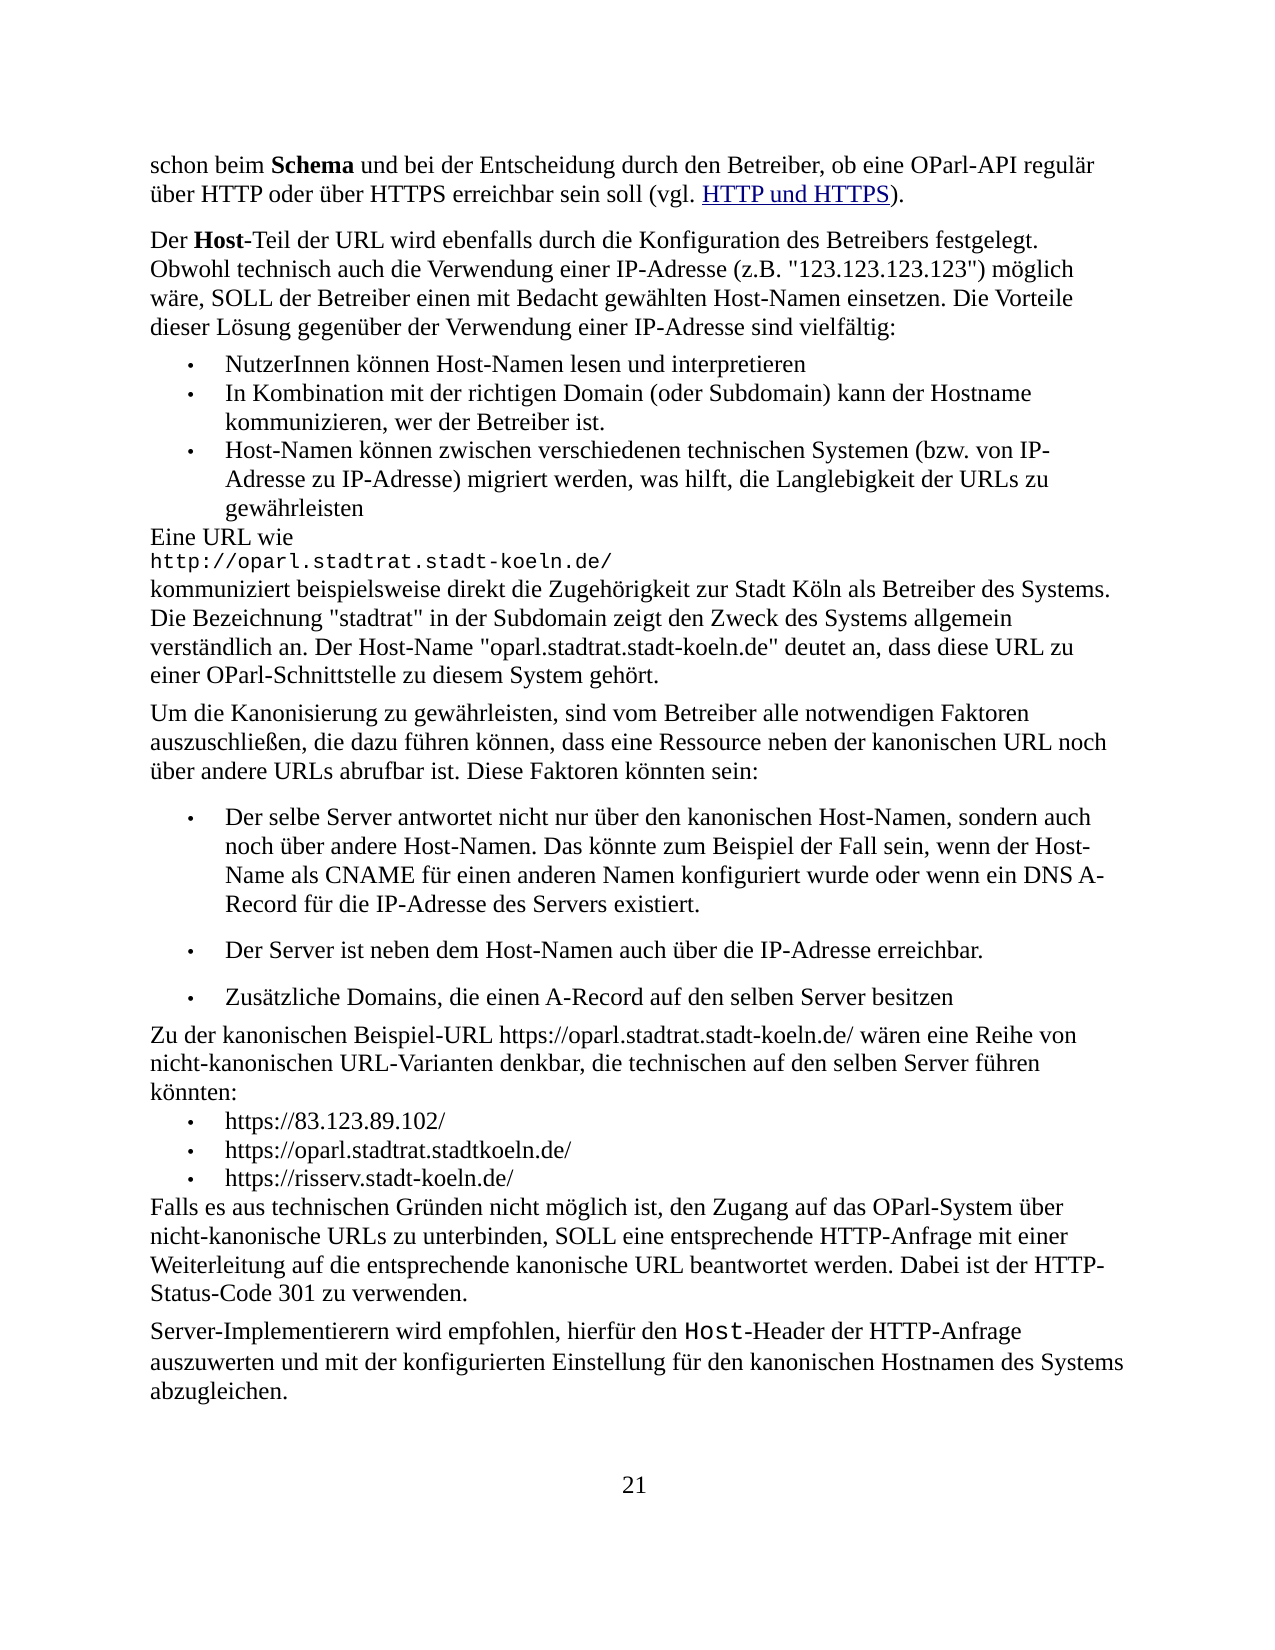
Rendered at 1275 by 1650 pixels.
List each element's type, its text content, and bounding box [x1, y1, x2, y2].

list https://83.123.89.102/ [187, 1106, 1125, 1135]
text schon beim Schema und bei der Entscheidung durch den Betreiber, ob eine OParl-API regulär über HTTP oder über HTTPS erreichbar sein soll (vgl. HTTP und HTTPS). [150, 150, 1125, 207]
list https://risserv.stadt-koeln.de/ [187, 1163, 1125, 1192]
text http://oparl.stadtrat.stadt-koeln.de/ [150, 551, 1125, 574]
list Zusätzliche Domains, die einen A-Record auf den selben Server besitzen [187, 982, 1125, 1011]
list Der selbe Server antwortet nicht nur über den kanonischen Host-Namen, sondern auch noch über andere Host-Namen. Das könnte zum Beispiel der Fall sein, wenn der Host-Name als CNAME für einen anderen Namen konfiguriert wurde oder wenn ein DNS A-Record für die IP-Adresse des Servers existiert. [187, 802, 1125, 917]
text Um die Kanonisierung zu gewährleisten, sind vom Betreiber alle notwendigen Faktoren auszuschließen, die dazu führen können, dass eine Ressource neben der kanonischen URL noch über andere URLs abrufbar ist. Diese Faktoren könnten sein: [150, 698, 1125, 784]
list NutzerInnen können Host-Namen lesen und interpretieren [187, 349, 1125, 378]
text Zu der kanonischen Beispiel-URL https://oparl.stadtrat.stadt-koeln.de/ wären eine Reihe von nicht-kanonischen URL-Varianten denkbar, die technischen auf den selben Server führen könnten: [150, 1020, 1125, 1106]
text Eine URL wie [150, 522, 1125, 551]
list In Kombination mit der richtigen Domain (oder Subdomain) kann der Hostname kommunizieren, wer der Betreiber ist. [187, 378, 1125, 436]
list Host-Namen können zwischen verschiedenen technischen Systemen (bzw. von IP-Adresse zu IP-Adresse) migriert werden, was hilft, die Langlebigkeit der URLs zu gewährleisten [187, 436, 1125, 522]
text Server-Implementierern wird empfohlen, hierfür den Host-Header der HTTP-Anfrage auszuwerten und mit der konfigurierten Einstellung für den kanonischen Hostnamen des Systems abzugleichen. [150, 1316, 1125, 1404]
text Der Host-Teil der URL wird ebenfalls durch die Konfiguration des Betreibers festgelegt. Obwohl technisch auch die Verwendung einer IP-Adresse (z.B. "123.123.123.123") möglich wäre, SOLL der Betreiber einen mit Bedacht gewählten Host-Namen einsetzen. Die Vorteile dieser Lösung gegenüber der Verwendung einer IP-Adresse sind vielfältig: [150, 225, 1125, 340]
list Der Server ist neben dem Host-Namen auch über die IP-Adresse erreichbar. [187, 935, 1125, 964]
list https://oparl.stadtrat.stadtkoeln.de/ [187, 1135, 1125, 1163]
text kommuniziert beispielsweise direkt die Zugehörigkeit zur Stadt Köln als Betreiber des Systems. Die Bezeichnung "stadtrat" in der Subdomain zeigt den Zweck des Systems allgemein verständlich an. Der Host-Name "oparl.stadtrat.stadt-koeln.de" deutet an, dass diese URL zu einer OParl-Schnittstelle zu diesem System gehört. [150, 574, 1125, 689]
text Falls es aus technischen Gründen nicht möglich ist, den Zugang auf das OParl-System über nicht-kanonische URLs zu unterbinden, SOLL eine entsprechende HTTP-Anfrage mit einer Weiterleitung auf die entsprechende kanonische URL beantwortet werden. Dabei ist der HTTP-Status-Code 301 zu verwenden. [150, 1192, 1125, 1307]
